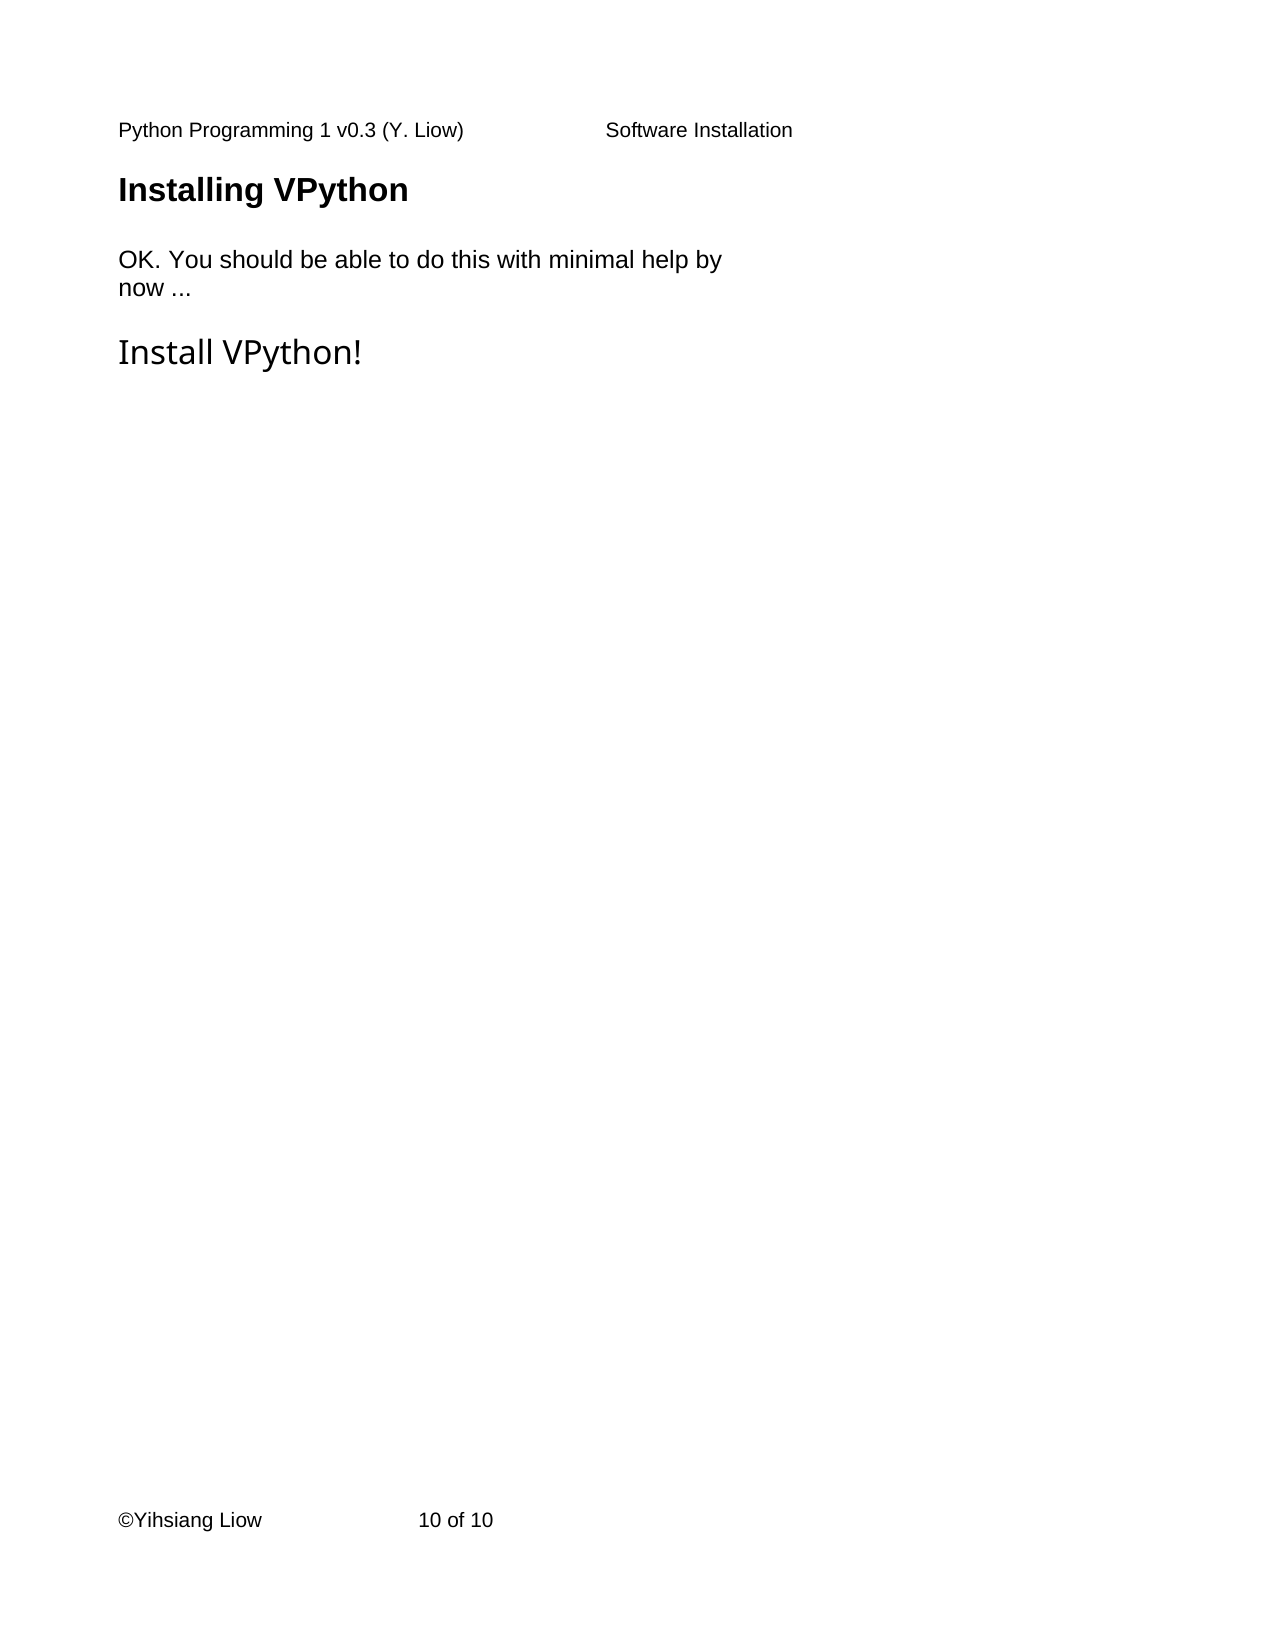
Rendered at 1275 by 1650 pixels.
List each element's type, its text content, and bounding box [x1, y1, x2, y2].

text Install VPython! [118, 329, 793, 374]
text OK. You should be able to do this with minimal help by now ... [118, 245, 793, 301]
text Installing VPython [118, 171, 793, 208]
